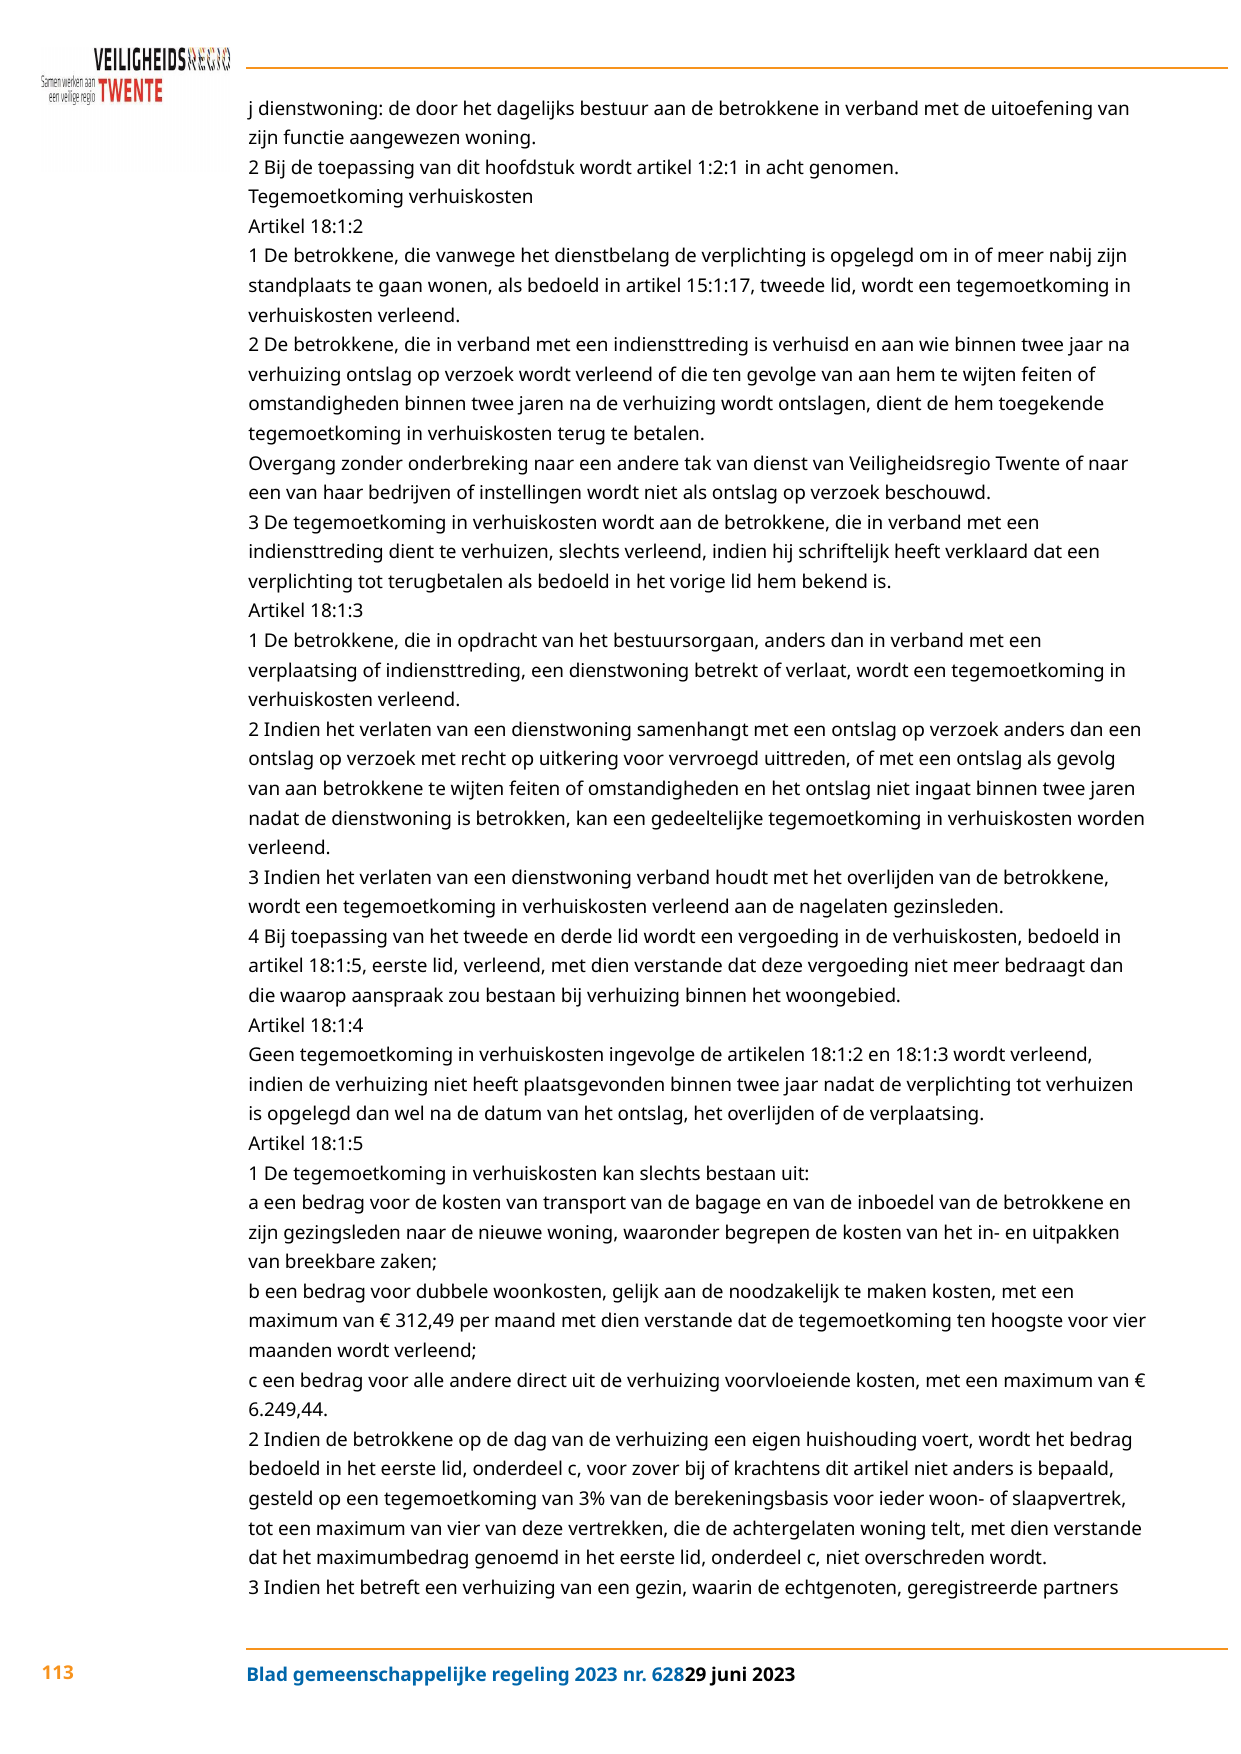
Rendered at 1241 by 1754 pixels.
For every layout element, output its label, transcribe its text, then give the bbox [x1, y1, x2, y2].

text Geen tegemoetkoming in verhuiskosten ingevolge de artikelen 18:1:2 en 18:1:3 wordt verleend, indien de verhuizing niet heeft plaatsgevonden binnen twee jaar nadat de verplichting tot verhuizen is opgelegd dan wel na de datum van het ontslag, het overlijden of de verplaatsing. [248, 1041, 1152, 1126]
text 1 De tegemoetkoming in verhuiskosten kan slechts bestaan uit: [248, 1160, 1152, 1186]
text j dienstwoning: de door het dagelijks bestuur aan de betrokkene in verband met de uitoefening van zijn functie aangewezen woning. [248, 95, 1152, 150]
picture [41, 47, 231, 172]
text Artikel 18:1:4 [248, 1012, 1152, 1038]
text 3 Indien het verlaten van een dienstwoning verband houdt met het overlijden van de betrokkene, wordt een tegemoetkoming in verhuiskosten verleend aan de nagelaten gezinsleden. [248, 864, 1152, 919]
text c een bedrag voor alle andere direct uit de verhuizing voorvloeiende kosten, met een maximum van € 6.249,44. [248, 1367, 1152, 1422]
text 2 Indien de betrokkene op de dag van de verhuizing een eigen huishouding voert, wordt het bedrag bedoeld in het eerste lid, onderdeel c, voor zover bij of krachtens dit artikel niet anders is bepaald, gesteld op een tegemoetkoming van 3% van de berekeningsbasis voor ieder woon- of slaapvertrek, tot een maximum van vier van deze vertrekken, die de achtergelaten woning telt, met dien verstande dat het maximumbedrag genoemd in het eerste lid, onderdeel c, niet overschreden wordt. [248, 1426, 1152, 1570]
text 3 Indien het betreft een verhuizing van een gezin, waarin de echtgenoten, geregistreerde partners [248, 1574, 1152, 1600]
text Tegemoetkoming verhuiskosten [248, 183, 1152, 209]
text 3 De tegemoetkoming in verhuiskosten wordt aan de betrokkene, die in verband met een indiensttreding dient te verhuizen, slechts verleend, indien hij schriftelijk heeft verklaard dat een verplichting tot terugbetalen als bedoeld in het vorige lid hem bekend is. [248, 509, 1152, 594]
text b een bedrag voor dubbele woonkosten, gelijk aan de noodzakelijk te maken kosten, met een maximum van € 312,49 per maand met dien verstande dat de tegemoetkoming ten hoogste voor vier maanden wordt verleend; [248, 1278, 1152, 1363]
text 1 De betrokkene, die in opdracht van het bestuursorgaan, anders dan in verband met een verplaatsing of indiensttreding, een dienstwoning betrekt of verlaat, wordt een tegemoetkoming in verhuiskosten verleend. [248, 627, 1152, 712]
text 2 De betrokkene, die in verband met een indiensttreding is verhuisd en aan wie binnen twee jaar na verhuizing ontslag op verzoek wordt verleend of die ten gevolge van aan hem te wijten feiten of omstandigheden binnen twee jaren na de verhuizing wordt ontslagen, dient de hem toegekende tegemoetkoming in verhuiskosten terug te betalen. [248, 331, 1152, 446]
text 2 Indien het verlaten van een dienstwoning samenhangt met een ontslag op verzoek anders dan een ontslag op verzoek met recht op uitkering voor vervroegd uittreden, of met een ontslag als gevolg van aan betrokkene te wijten feiten of omstandigheden en het ontslag niet ingaat binnen twee jaren nadat de dienstwoning is betrokken, kan een gedeeltelijke tegemoetkoming in verhuiskosten worden verleend. [248, 716, 1152, 860]
text 1 De betrokkene, die vanwege het dienstbelang de verplichting is opgelegd om in of meer nabij zijn standplaats te gaan wonen, als bedoeld in artikel 15:1:17, tweede lid, wordt een tegemoetkoming in verhuiskosten verleend. [248, 243, 1152, 328]
text 4 Bij toepassing van het tweede en derde lid wordt een vergoeding in de verhuiskosten, bedoeld in artikel 18:1:5, eerste lid, verleend, met dien verstande dat deze vergoeding niet meer bedraagt dan die waarop aanspraak zou bestaan bij verhuizing binnen het woongebied. [248, 923, 1152, 1008]
text 2 Bij de toepassing van dit hoofdstuk wordt artikel 1:2:1 in acht genomen. [248, 154, 1152, 180]
text a een bedrag voor de kosten van transport van de bagage en van de inboedel van de betrokkene en zijn gezingsleden naar de nieuwe woning, waaronder begrepen de kosten van het in- en uitpakken van breekbare zaken; [248, 1189, 1152, 1274]
text Overgang zonder onderbreking naar een andere tak van dienst van Veiligheidsregio Twente of naar een van haar bedrijven of instellingen wordt niet als ontslag op verzoek beschouwd. [248, 450, 1152, 505]
text Artikel 18:1:5 [248, 1130, 1152, 1156]
text Artikel 18:1:2 [248, 213, 1152, 239]
text Artikel 18:1:3 [248, 598, 1152, 623]
